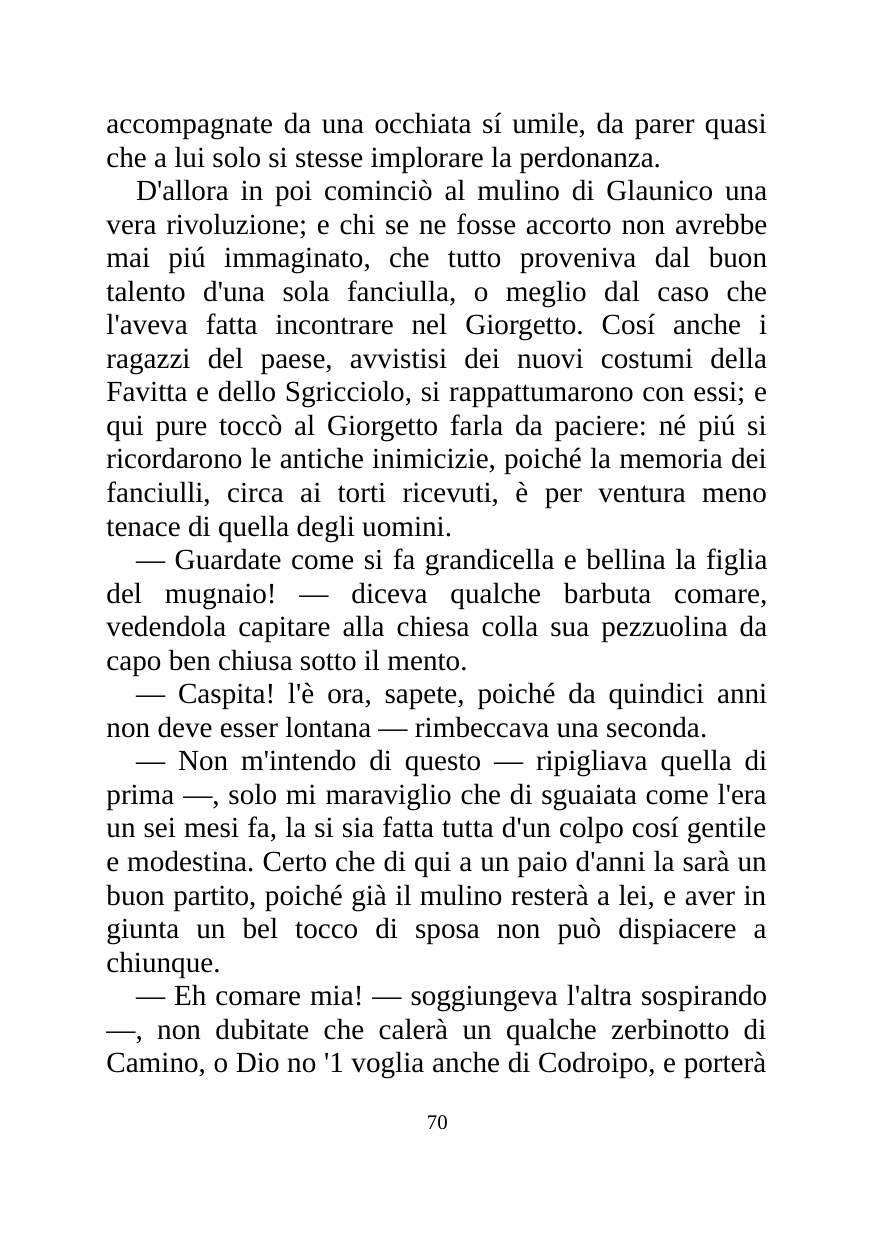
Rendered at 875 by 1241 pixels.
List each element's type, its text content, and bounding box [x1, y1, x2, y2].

text — Guardate come si fa grandicella e bellina la figlia del mugnaio! — diceva qualche barbuta comare, vedendola capitare alla chiesa colla sua pezzuolina da capo ben chiusa sotto il mento. [106, 542, 768, 676]
text — Non m'intendo di questo — ripigliava quella di prima —, solo mi maraviglio che di sguaiata come l'era un sei mesi fa, la si sia fatta tutta d'un colpo cosí gentile e modestina. Certo che di qui a un paio d'anni la sarà un buon partito, poiché già il mulino resterà a lei, e aver in giunta un bel tocco di sposa non può dispiacere a chiunque. [106, 743, 768, 978]
text D'allora in poi cominciò al mulino di Glaunico una vera rivoluzione; e chi se ne fosse accorto non avrebbe mai piú immaginato, che tutto proveniva dal buon talento d'una sola fanciulla, o meglio dal caso che l'aveva fatta incontrare nel Giorgetto. Cosí anche i ragazzi del paese, avvistisi dei nuovi costumi della Favitta e dello Sgricciolo, si rappattumarono con essi; e qui pure toccò al Giorgetto farla da paciere: né piú si ricordarono le antiche inimicizie, poiché la memoria dei fanciulli, circa ai torti ricevuti, è per ventura meno tenace di quella degli uomini. [106, 173, 768, 542]
text — Caspita! l'è ora, sapete, poiché da quindici anni non deve esser lontana — rimbeccava una seconda. [106, 676, 768, 743]
text — Eh comare mia! — soggiungeva l'altra sospirando —, non dubitate che calerà un qualche zerbinotto di Camino, o Dio no '1 voglia anche di Codroipo, e porterà [106, 978, 768, 1079]
text accompagnate da una occhiata sí umile, da parer quasi che a lui solo si stesse implorare la perdonanza. [106, 106, 768, 173]
